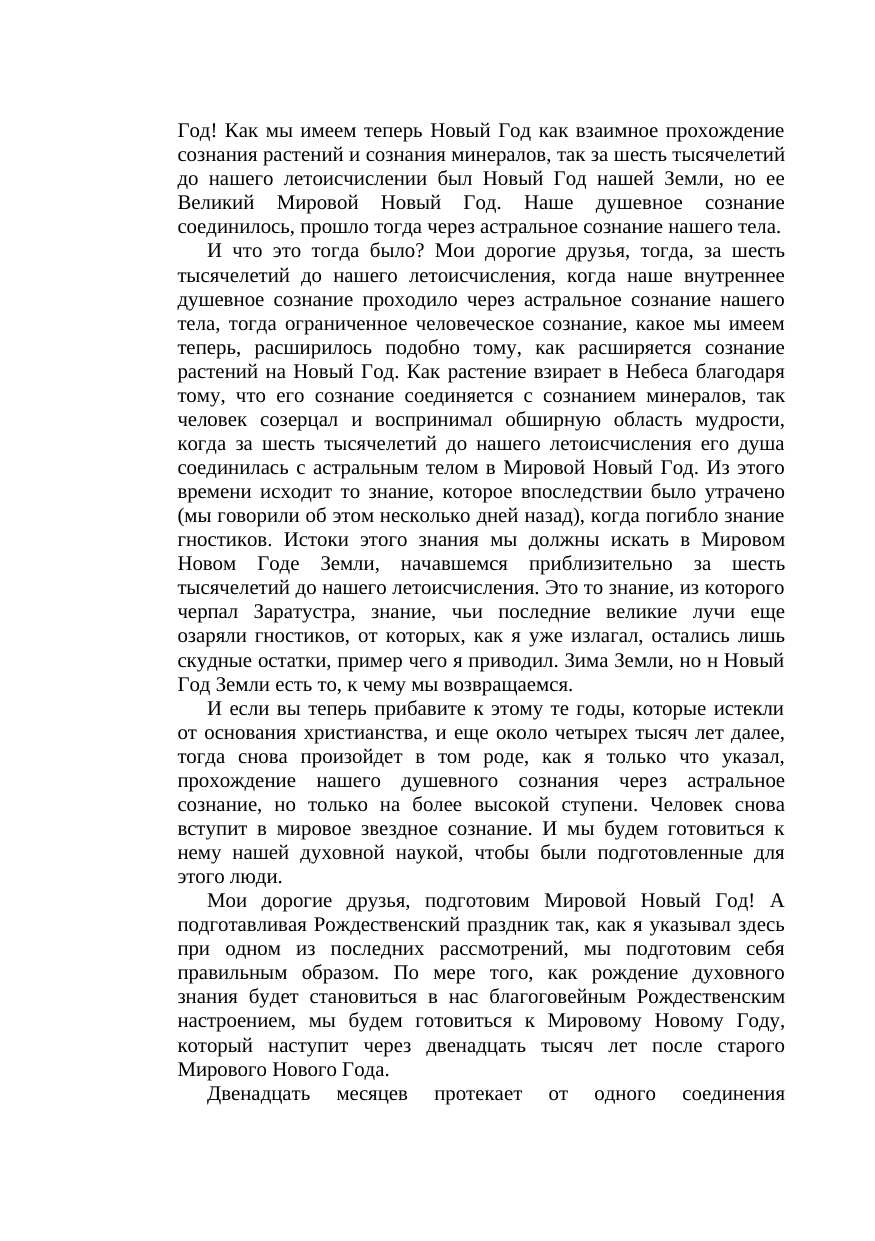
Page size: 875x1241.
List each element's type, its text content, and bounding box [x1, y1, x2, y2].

text Год! Как мы имеем теперь Новый Год как взаимное прохождение сознания растений и сознания минералов, так за шесть тысячелетий до нашего летоисчислении был Новый Год нашей Земли, но ее Великий Мировой Новый Год. Наше душевное сознание соединилось, прошло тогда через астральное сознание нашего тела. [177, 118, 786, 238]
text И что это тогда было? Мои дорогие друзья, тогда, за шесть тысячелетий до нашего летоисчисления, когда наше внутреннее душевное сознание проходило через астральное сознание нашего тела, тогда ограниченное человеческое сознание, какое мы имеем теперь, расширилось подобно тому, как расширяется сознание растений на Новый Год. Как растение взирает в Небеса благодаря тому, что его сознание соединяется с сознанием минералов, так человек созерцал и воспринимал обширную область мудрости, когда за шесть тысячелетий до нашего летоисчисления его душа соединилась с астральным телом в Мировой Новый Год. Из этого времени исходит то знание, которое впоследствии было утрачено (мы говорили об этом несколько дней назад), когда погибло знание гностиков. Истоки этого знания мы должны искать в Мировом Новом Годе Земли, начавшемся приблизительно за шесть тысячелетий до нашего летоисчисления. Это то знание, из которого черпал Заратустра, знание, чьи последние великие лучи еще озаряли гностиков, от которых, как я уже излагал, остались лишь скудные остатки, пример чего я приводил. Зима Земли, но н Новый Год Земли есть то, к чему мы возвращаемся. [177, 238, 786, 696]
text Мои дорогие друзья, подготовим Мировой Новый Год! А подготавливая Рождественский праздник так, как я указывал здесь при одном из последних рассмотрений, мы подготовим себя правильным образом. По мере того, как рождение духовного знания будет становиться в нас благоговейным Рождественским настроением, мы будем готовиться к Мировому Новому Году, который наступит через двенадцать тысяч лет после старого Мирового Нового Года. [177, 888, 786, 1081]
text Двенадцать месяцев протекает от одного соединения [177, 1081, 786, 1105]
text И если вы теперь прибавите к этому те годы, которые истекли от основания христианства, и еще около четырех тысяч лет далее, тогда снова произойдет в том роде, как я только что указал, прохождение нашего душевного сознания через астральное сознание, но только на более высокой ступени. Человек снова вступит в мировое звездное сознание. И мы будем готовиться к нему нашей духовной наукой, чтобы были подготовленные для этого люди. [177, 696, 786, 888]
